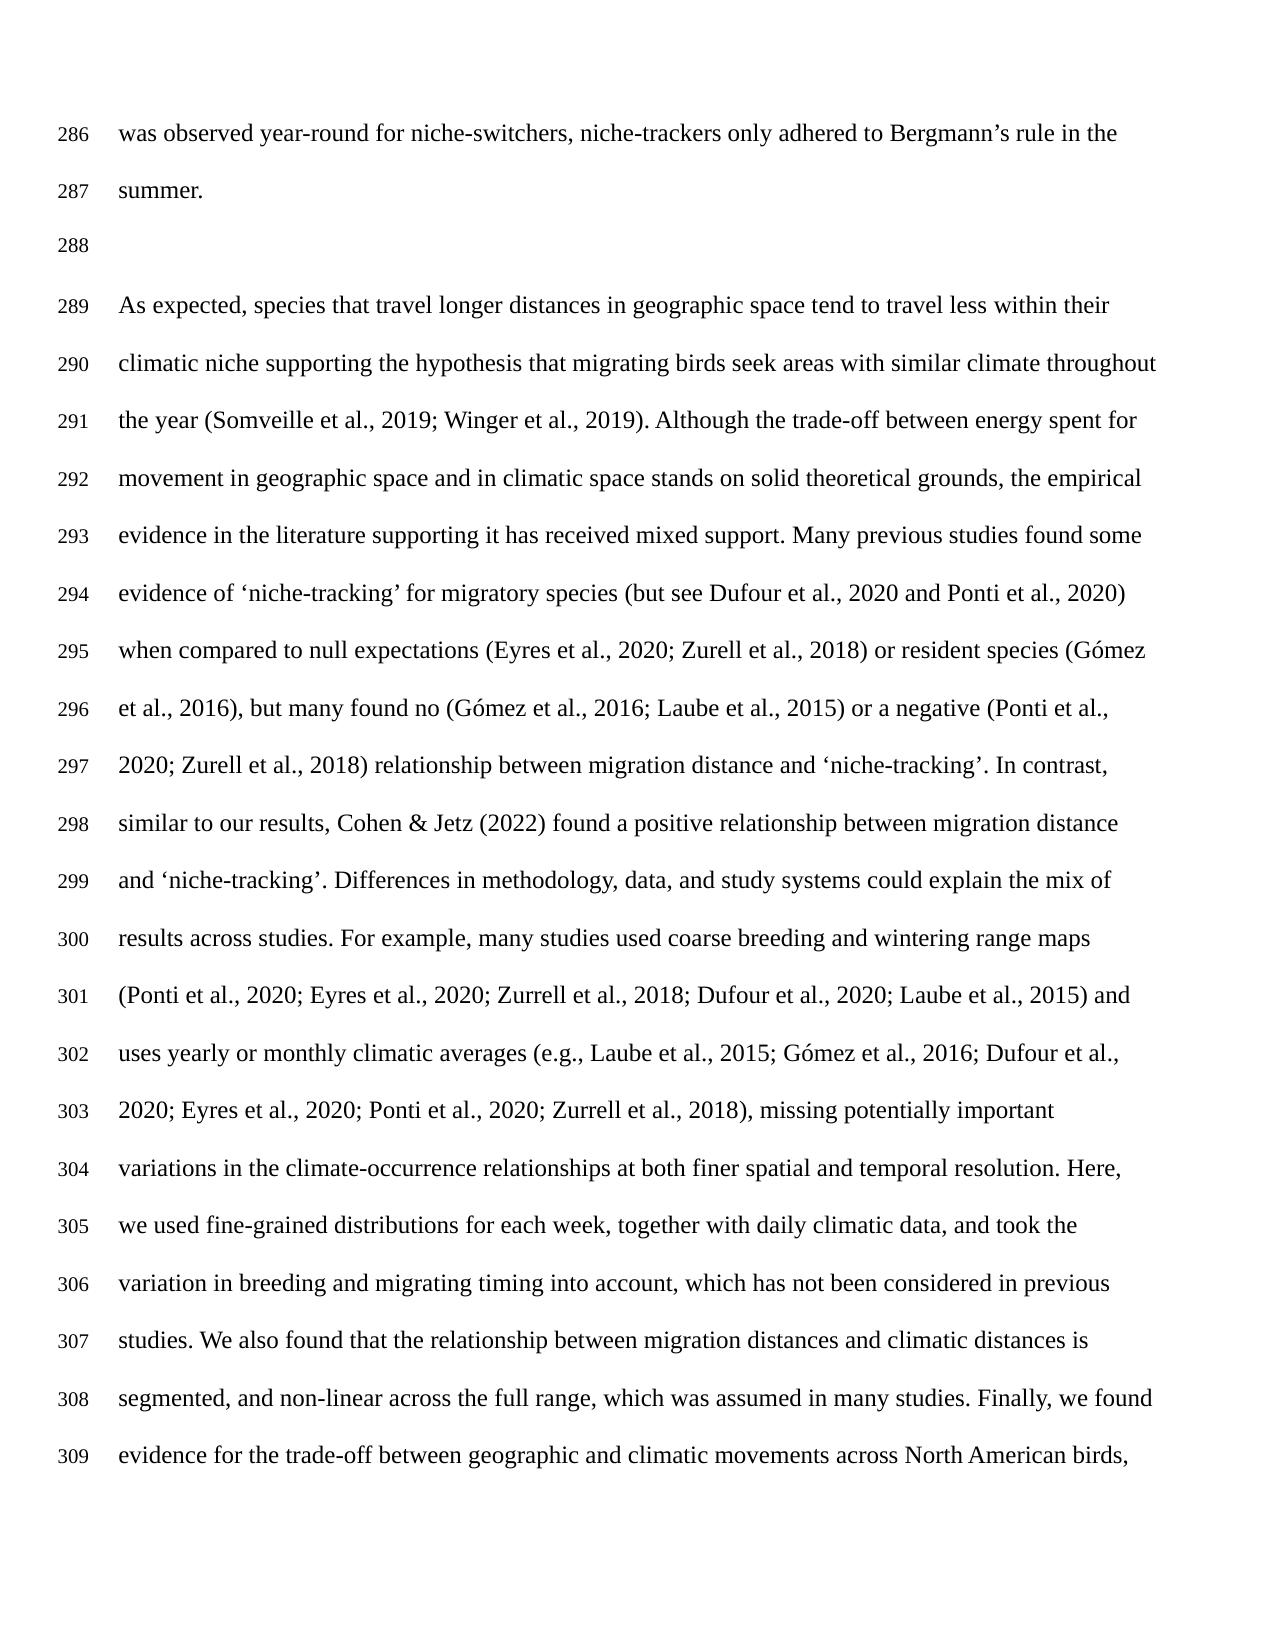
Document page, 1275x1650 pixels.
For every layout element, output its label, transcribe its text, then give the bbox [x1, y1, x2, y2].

text As expected, species that travel longer distances in geographic space tend to travel less within their climatic niche supporting the hypothesis that migrating birds seek areas with similar climate throughout the year (Somveille et al., 2019; Winger et al., 2019). Although the trade-off between energy spent for movement in geographic space and in climatic space stands on solid theoretical grounds, the empirical evidence in the literature supporting it has received mixed support. Many previous studies found some evidence of ‘niche-tracking’ for migratory species (but see Dufour et al., 2020 and Ponti et al., 2020) when compared to null expectations (Eyres et al., 2020; Zurell et al., 2018) or resident species (Gómez et al., 2016), but many found no (Gómez et al., 2016; Laube et al., 2015) or a negative (Ponti et al., 2020; Zurell et al., 2018) relationship between migration distance and ‘niche-tracking’. In contrast, similar to our results, Cohen & Jetz (2022) found a positive relationship between migration distance and ‘niche-tracking’. Differences in methodology, data, and study systems could explain the mix of results across studies. For example, many studies used coarse breeding and wintering range maps (Ponti et al., 2020; Eyres et al., 2020; Zurrell et al., 2018; Dufour et al., 2020; Laube et al., 2015) and uses yearly or monthly climatic averages (e.g., Laube et al., 2015; Gómez et al., 2016; Dufour et al., 2020; Eyres et al., 2020; Ponti et al., 2020; Zurrell et al., 2018), missing potentially important variations in the climate-occurrence relationships at both finer spatial and temporal resolution. Here, we used fine-grained distributions for each week, together with daily climatic data, and took the variation in breeding and migrating timing into account, which has not been considered in previous studies. We also found that the relationship between migration distances and climatic distances is segmented, and non-linear across the full range, which was assumed in many studies. Finally, we found evidence for the trade-off between geographic and climatic movements across North American birds, [118, 291, 1157, 1469]
text was observed year-round for niche-switchers, niche-trackers only adhered to Bergmann’s rule in the summer. [118, 118, 1157, 204]
